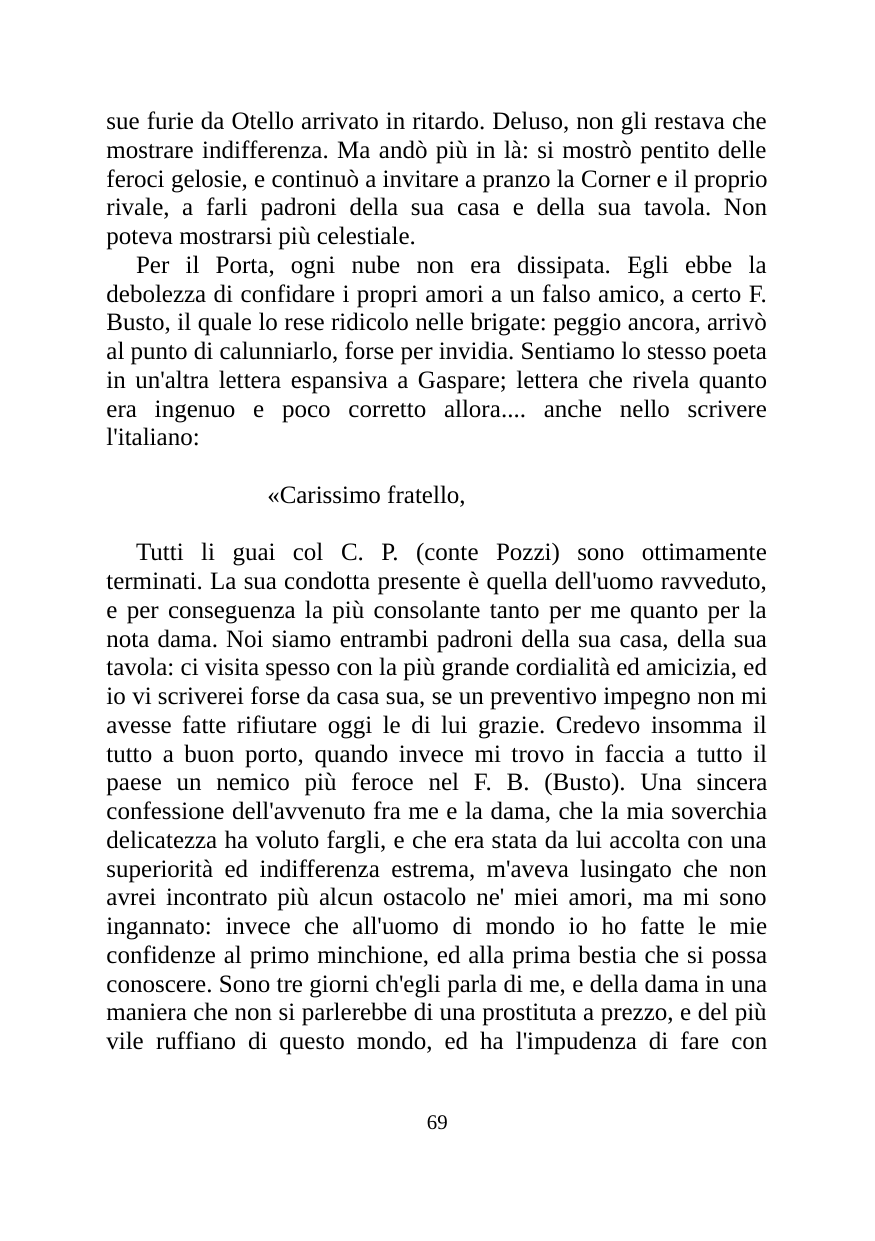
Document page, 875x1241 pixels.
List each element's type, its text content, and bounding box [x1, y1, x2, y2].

text Tutti li guai col C. P. (conte Pozzi) sono ottimamente terminati. La sua condotta presente è quella dell'uomo ravveduto, e per conseguenza la più consolante tanto per me quanto per la nota dama. Noi siamo entrambi padroni della sua casa, della sua tavola: ci visita spesso con la più grande cordialità ed amicizia, ed io vi scriverei forse da casa sua, se un preventivo impegno non mi avesse fatte rifiutare oggi le di lui grazie. Credevo insomma il tutto a buon porto, quando invece mi trovo in faccia a tutto il paese un nemico più feroce nel F. B. (Busto). Una sincera confessione dell'avvenuto fra me e la dama, che la mia soverchia delicatezza ha voluto fargli, e che era stata da lui accolta con una superiorità ed indifferenza estrema, m'aveva lusingato che non avrei incontrato più alcun ostacolo ne' miei amori, ma mi sono ingannato: invece che all'uomo di mondo io ho fatte le mie confidenze al primo minchione, ed alla prima bestia che si possa conoscere. Sono tre giorni ch'egli parla di me, e della dama in una maniera che non si parlerebbe di una prostituta a prezzo, e del più vile ruffiano di questo mondo, ed ha l'impudenza di fare con [106, 537, 768, 1055]
text sue furie da Otello arrivato in ritardo. Deluso, non gli restava che mostrare indifferenza. Ma andò più in là: si mostrò pentito delle feroci gelosie, e continuò a invitare a pranzo la Corner e il proprio rivale, a farli padroni della sua casa e della sua tavola. Non poteva mostrarsi più celestiale. [106, 106, 768, 250]
text Per il Porta, ogni nube non era dissipata. Egli ebbe la debolezza di confidare i propri amori a un falso amico, a certo F. Busto, il quale lo rese ridicolo nelle brigate: peggio ancora, arrivò al punto di calunniarlo, forse per invidia. Sentiamo lo stesso poeta in un'altra lettera espansiva a Gaspare; lettera che rivela quanto era ingenuo e poco corretto allora.... anche nello scrivere l'italiano: [106, 250, 768, 451]
text «Carissimo fratello, [237, 480, 768, 509]
